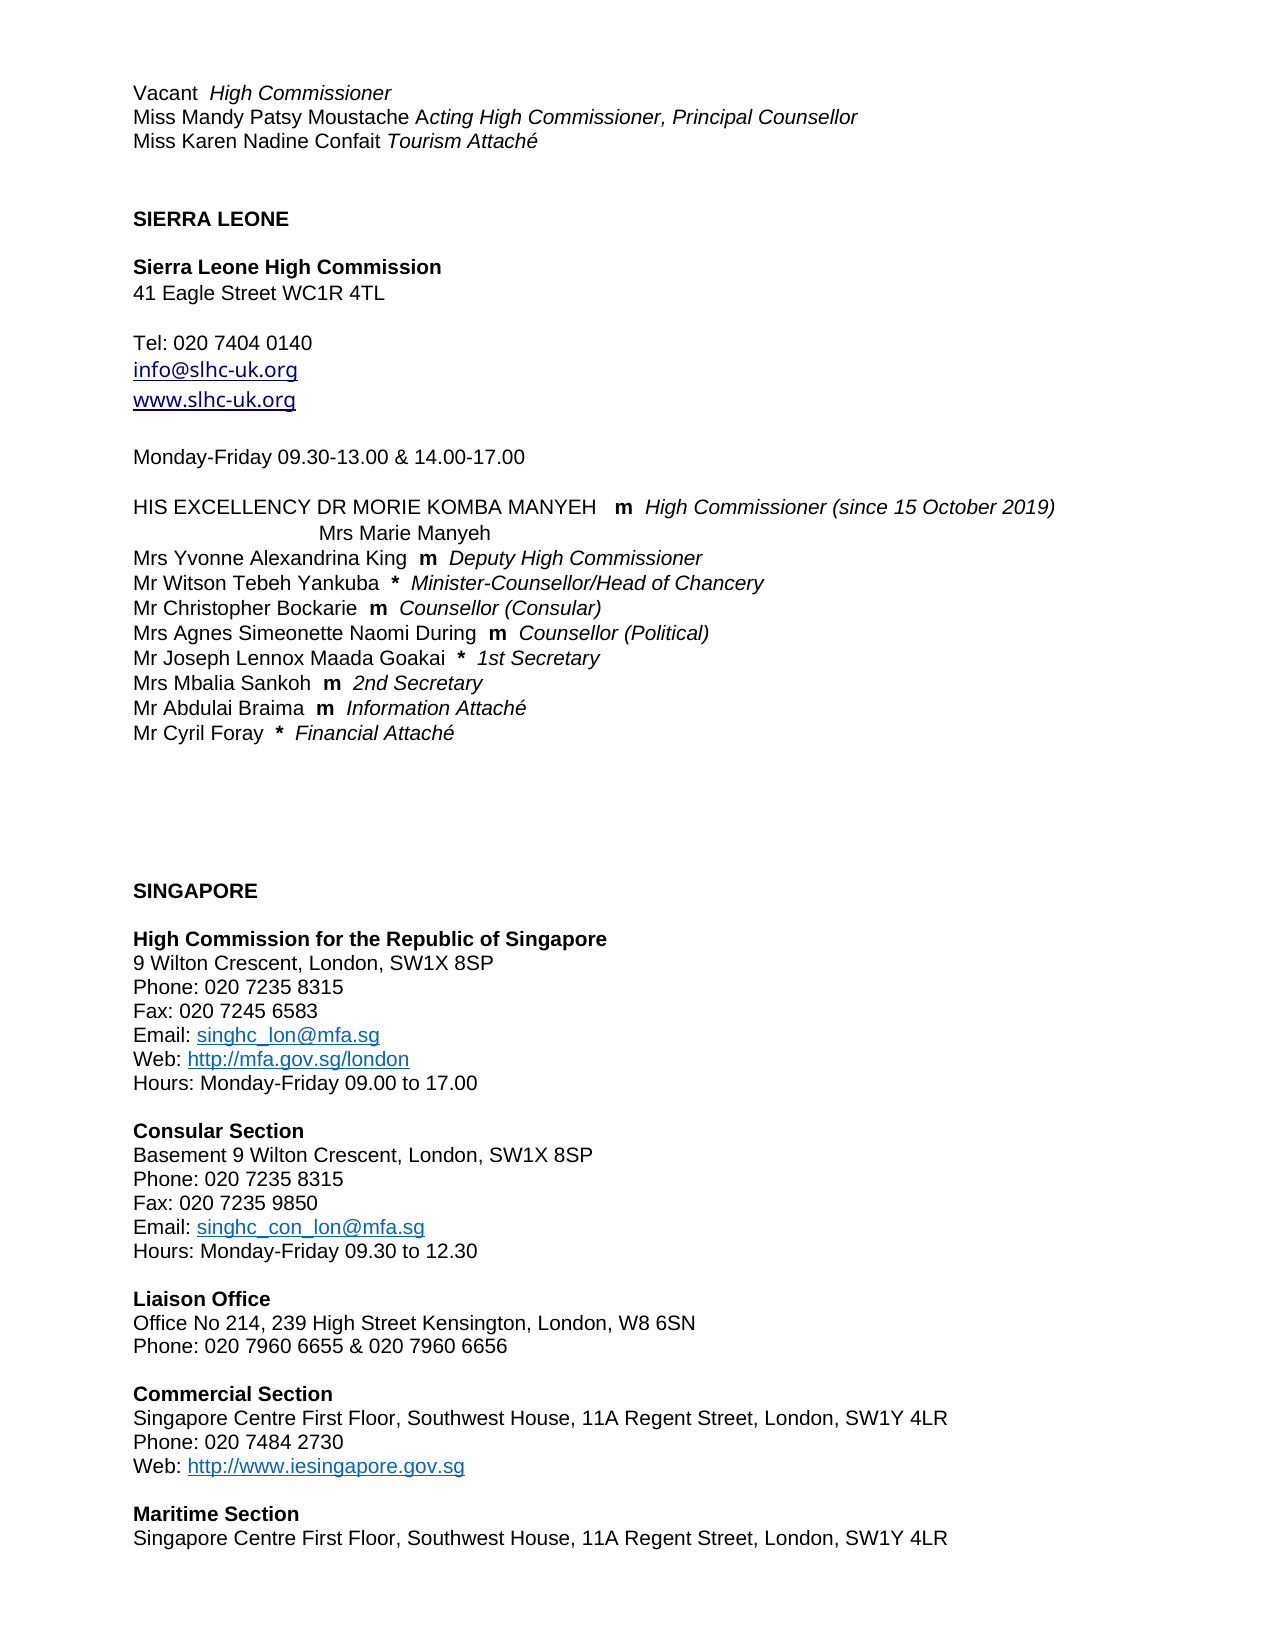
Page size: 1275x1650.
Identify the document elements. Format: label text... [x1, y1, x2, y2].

text HIS EXCELLENCY DR MORIE KOMBA MANYEH m High Commissioner (since 15 October 2019) [133, 495, 1181, 519]
text Singapore Centre First Floor, Southwest House, 11A Regent Street, London, SW1Y 4LR [133, 1526, 1181, 1550]
text Office No 214, 239 High Street Kensington, London, W8 6SN [133, 1310, 1181, 1334]
text Mr Joseph Lennox Maada Goakai * 1st Secretary [133, 646, 1181, 670]
text Basement 9 Wilton Crescent, London, SW1X 8SP [133, 1143, 1181, 1167]
text Email: singhc_lon@mfa.sg [133, 1023, 1181, 1047]
text Monday-Friday 09.30-13.00 & 14.00-17.00 [133, 445, 1181, 469]
text Hours: Monday-Friday 09.30 to 12.30 [133, 1238, 1181, 1262]
text Web: http://www.iesingapore.gov.sg [133, 1454, 1181, 1478]
text Singapore Centre First Floor, Southwest House, 11A Regent Street, London, SW1Y 4LR [133, 1406, 1181, 1430]
text Fax: 020 7245 6583 [133, 999, 1181, 1023]
text Vacant High Commissioner [133, 81, 1181, 105]
subtitle Liaison Office [133, 1286, 1181, 1310]
text Mrs Agnes Simeonette Naomi During m Counsellor (Political) [133, 621, 1181, 645]
text Miss Karen Nadine Confait Tourism Attaché [133, 129, 1181, 153]
text Mr Christopher Bockarie m Counsellor (Consular) [133, 596, 1181, 619]
text Fax: 020 7235 9850 [133, 1191, 1181, 1214]
text Phone: 020 7484 2730 [133, 1430, 1181, 1454]
subtitle Commercial Section [133, 1382, 1181, 1406]
subtitle Consular Section [133, 1119, 1181, 1143]
text High Commission for the Republic of Singapore [133, 927, 1181, 951]
text info@slhc-uk.org [133, 356, 1181, 384]
text Hours: Monday-Friday 09.00 to 17.00 [133, 1071, 1181, 1095]
text Phone: 020 7235 8315 [133, 1167, 1181, 1191]
text Mr Witson Tebeh Yankuba * Minister-Counsellor/Head of Chancery [133, 571, 1181, 594]
text 41 Eagle Street WC1R 4TL [133, 280, 1181, 304]
subtitle Maritime Section [133, 1502, 1181, 1526]
text www.slhc-uk.org [133, 385, 1181, 414]
text Phone: 020 7235 8315 [133, 975, 1181, 999]
text Mrs Marie Manyeh [133, 520, 1181, 544]
text Sierra Leone High Commission [133, 255, 1181, 279]
text Web: http://mfa.gov.sg/london [133, 1047, 1181, 1071]
text 9 Wilton Crescent, London, SW1X 8SP [133, 951, 1181, 975]
text Mr Abdulai Braima m Information Attaché [133, 696, 1181, 720]
text Mrs Yvonne Alexandrina King m Deputy High Commissioner [133, 545, 1181, 569]
text Phone: 020 7960 6655 & 020 7960 6656 [133, 1334, 1181, 1358]
text SIERRA LEONE [133, 207, 1181, 231]
text Mr Cyril Foray * Financial Attaché [133, 721, 1181, 745]
text SINGAPORE [133, 879, 1181, 903]
text Email: singhc_con_lon@mfa.sg [133, 1214, 1181, 1238]
text Tel: 020 7404 0140 [133, 331, 1181, 354]
text Miss Mandy Patsy Moustache Acting High Commissioner, Principal Counsellor [133, 105, 1181, 129]
text Mrs Mbalia Sankoh m 2nd Secretary [133, 671, 1181, 695]
